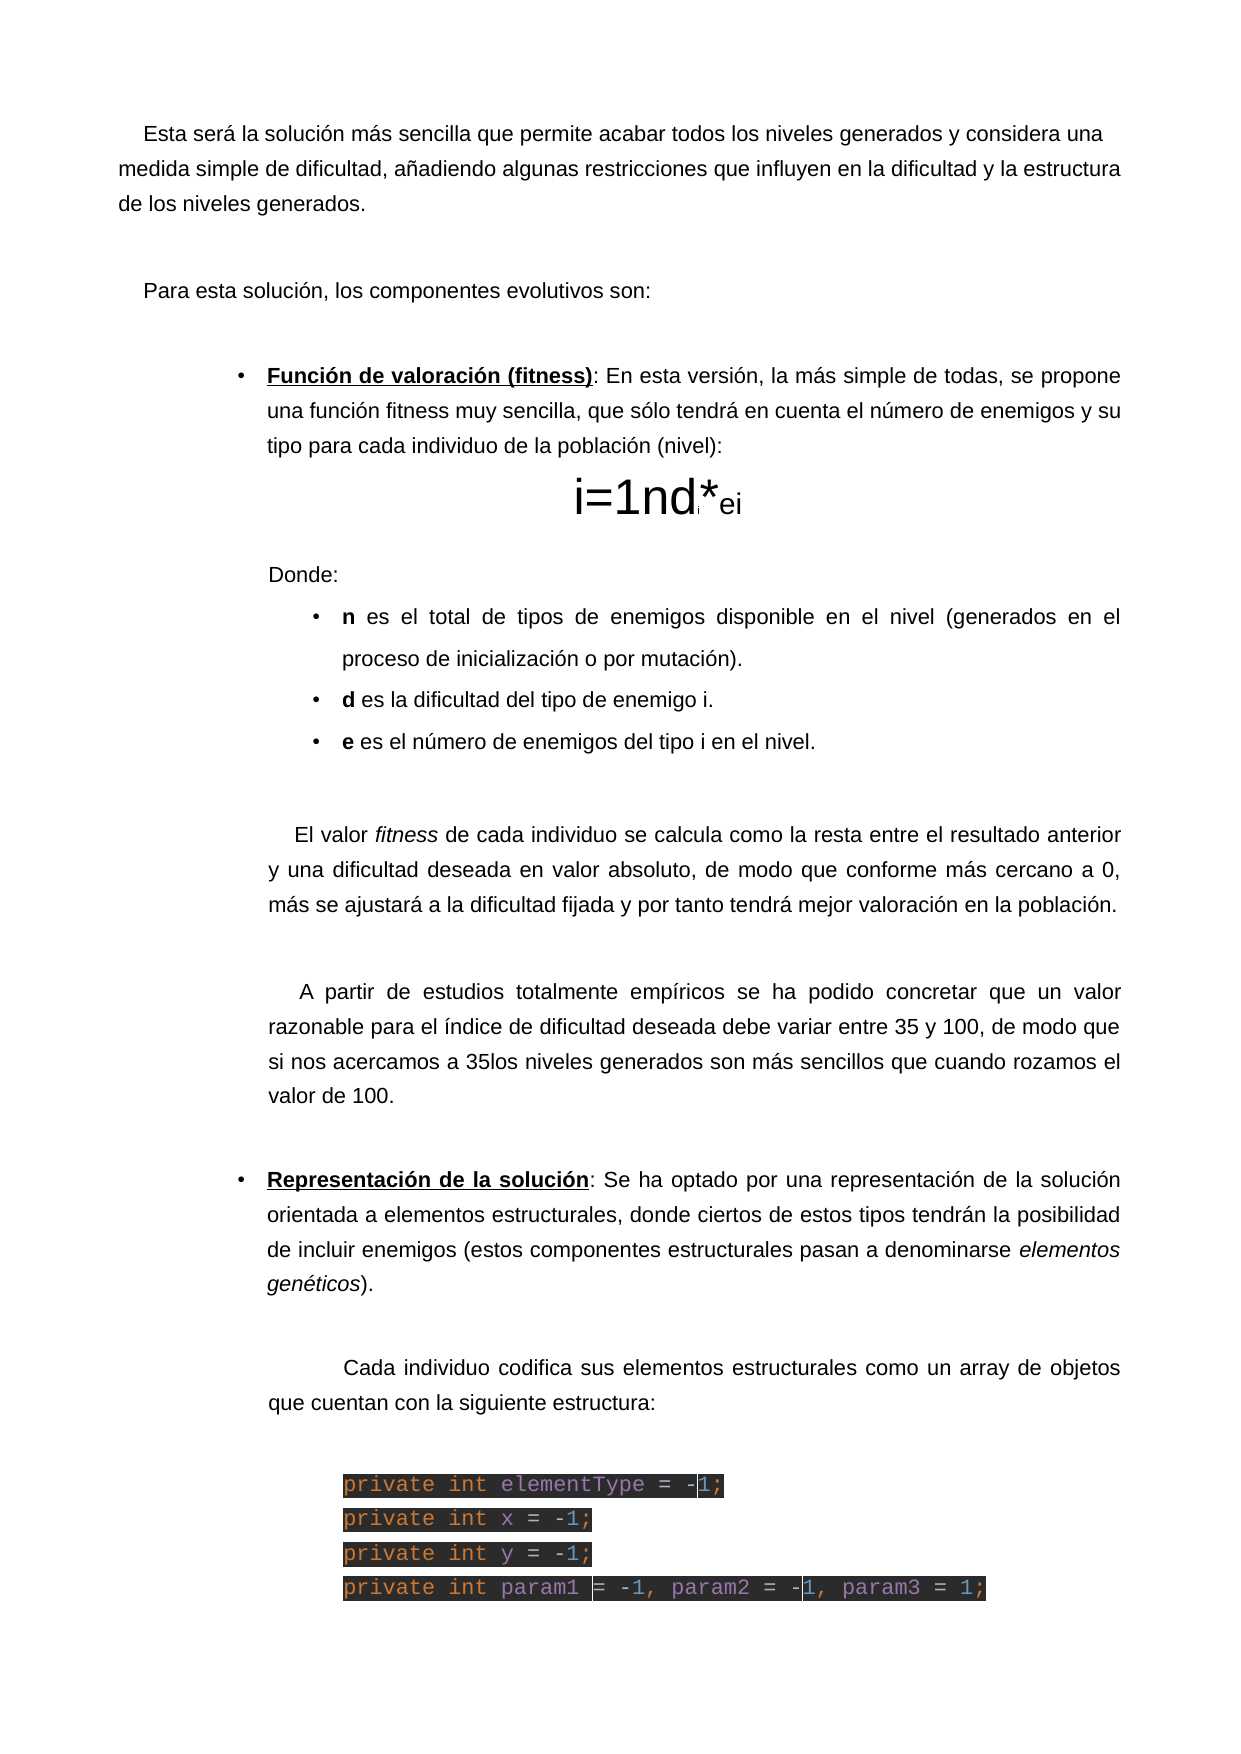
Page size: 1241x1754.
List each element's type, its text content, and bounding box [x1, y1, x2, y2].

text i=1ndi*ei [118, 467, 1122, 525]
list n es el total de tipos de enemigos disponible en el nivel (generados en el proceso de inicialización o por mutación). [312, 604, 1122, 671]
text A partir de estudios totalmente empíricos se ha podido concretar que un valor razonable para el índice de dificultad deseada debe variar entre 35 y 100, de modo que si nos acercamos a 35los niveles generados son más sencillos que cuando rozamos el valor de 100. [268, 976, 1122, 1109]
list d es la dificultad del tipo de enemigo i. [312, 687, 1122, 712]
text private int elementType = -1; [268, 1473, 1122, 1498]
text Donde: [193, 562, 1122, 587]
text Cada individuo codifica sus elementos estructurales como un array de objetos que cuentan con la siguiente estructura: [268, 1355, 1122, 1415]
text Esta será la solución más sencilla que permite acabar todos los niveles generados y considera una medida simple de dificultad, añadiendo algunas restricciones que influyen en la dificultad y la estructura de los niveles generados. [118, 118, 1122, 216]
list Representación de la solución: Se ha optado por una representación de la solución orientada a elementos estructurales, donde ciertos de estos tipos tendrán la posibilidad de incluir enemigos (estos componentes estructurales pasan a denominarse elementos genéticos). [237, 1167, 1122, 1296]
text private int y = -1; [268, 1542, 1122, 1567]
list Función de valoración (fitness): En esta versión, la más simple de todas, se propone una función fitness muy sencilla, que sólo tendrá en cuenta el número de enemigos y su tipo para cada individuo de la población (nivel): [237, 363, 1122, 458]
text private int param1 = -1, param2 = -1, param3 = 1; [268, 1576, 1122, 1601]
text Para esta solución, los componentes evolutivos son: [118, 275, 1122, 303]
text El valor fitness de cada individuo se calcula como la resta entre el resultado anterior y una dificultad deseada en valor absoluto, de modo que conforme más cercano a 0, más se ajustará a la dificultad fijada y por tanto tendrá mejor valoración en la población. [268, 819, 1122, 917]
text private int x = -1; [268, 1508, 1122, 1532]
list e es el número de enemigos del tipo i en el nivel. [312, 728, 1122, 754]
